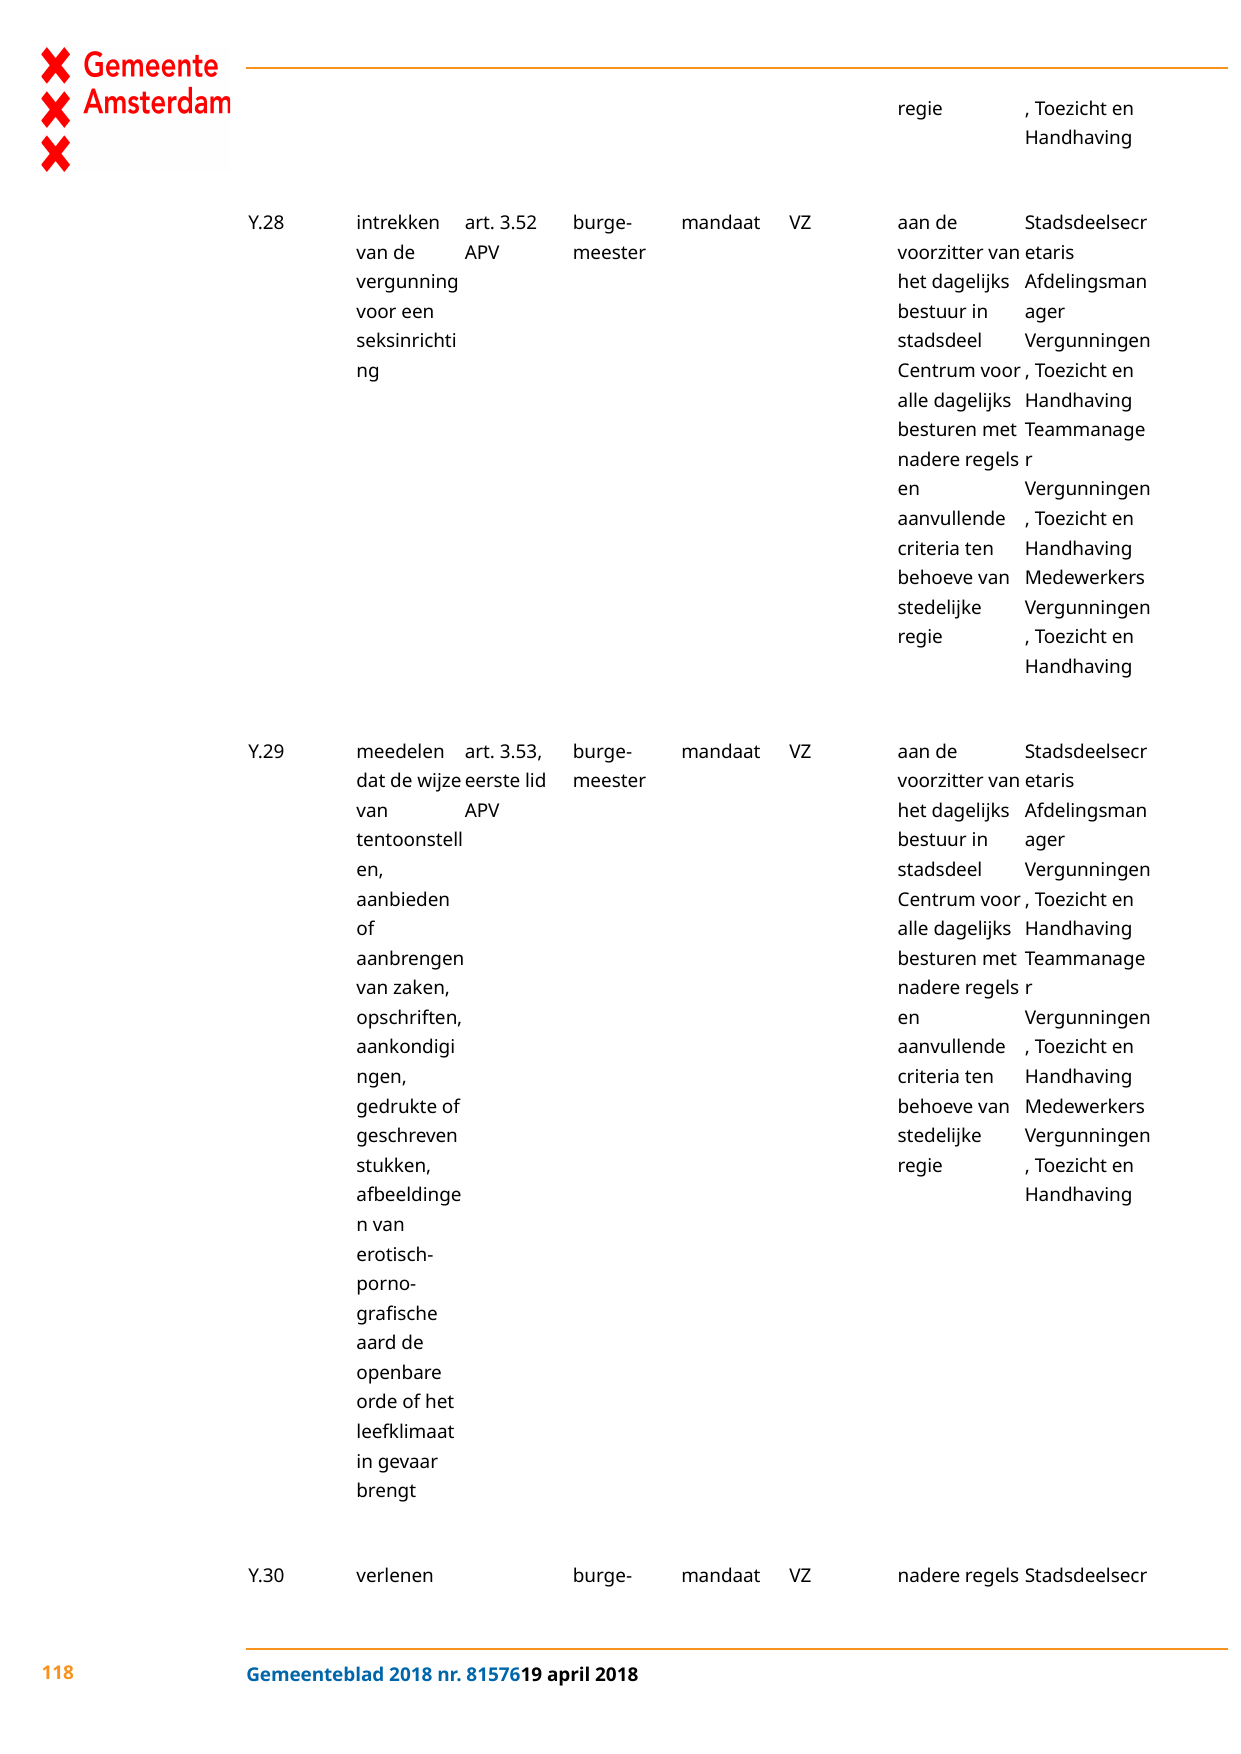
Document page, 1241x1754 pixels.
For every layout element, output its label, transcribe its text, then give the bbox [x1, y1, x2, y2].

picture [41, 47, 231, 172]
table_cell [465, 95, 573, 180]
table_cell burge-meester [573, 180, 681, 708]
table_cell aan de voorzitter van het dagelijks bestuur in stadsdeel Centrum voor alle dagelijks besturen met nadere regels en aanvullende criteria ten behoeve van stedelijke regie [898, 180, 1024, 708]
table_cell burge- [573, 1533, 681, 1588]
table_cell [681, 95, 789, 180]
table_cell meedelen dat de wijze van tentoonstellen, aanbieden of aanbrengen van zaken, opschriften, aankondigingen, gedrukte of geschreven stukken, afbeeldingen van erotisch-porno-grafische aard de openbare orde of het leefklimaat in gevaar brengt [356, 708, 464, 1533]
table_cell [248, 95, 356, 180]
table_cell [573, 95, 681, 180]
table_cell verlenen [356, 1533, 464, 1588]
table_cell VZ [789, 708, 897, 1533]
table_cell mandaat [681, 1533, 789, 1588]
table_cell , Toezicht en Handhaving [1025, 95, 1152, 180]
table_cell [789, 95, 897, 180]
table_cell Stadsdeelsecr [1025, 1533, 1152, 1588]
table_cell art. 3.53, eerste lid APV [465, 708, 573, 1533]
table_cell mandaat [681, 180, 789, 708]
table_cell art. 3.52 APV [465, 180, 573, 708]
table_cell VZ [789, 180, 897, 708]
table_cell mandaat [681, 708, 789, 1533]
table_cell intrekken van de vergunning voor een seksinrichting [356, 180, 464, 708]
table_cell VZ [789, 1533, 897, 1588]
table_cell Stadsdeelsecretaris Afdelingsmanager Vergunningen, Toezicht en Handhaving Teammanager Vergunningen, Toezicht en Handhaving Medewerkers Vergunningen, Toezicht en Handhaving [1025, 180, 1152, 708]
table_cell aan de voorzitter van het dagelijks bestuur in stadsdeel Centrum voor alle dagelijks besturen met nadere regels en aanvullende criteria ten behoeve van stedelijke regie [898, 708, 1024, 1533]
table_cell nadere regels [898, 1533, 1024, 1588]
table_cell Y.28 [248, 180, 356, 708]
table_cell burge-meester [573, 708, 681, 1533]
table_cell regie [898, 95, 1024, 180]
table_cell Y.30 [248, 1533, 356, 1588]
table_cell [465, 1533, 573, 1588]
table_cell [356, 95, 464, 180]
table_cell Stadsdeelsecretaris Afdelingsmanager Vergunningen, Toezicht en Handhaving Teammanager Vergunningen, Toezicht en Handhaving Medewerkers Vergunningen, Toezicht en Handhaving [1025, 708, 1152, 1533]
table_cell Y.29 [248, 708, 356, 1533]
